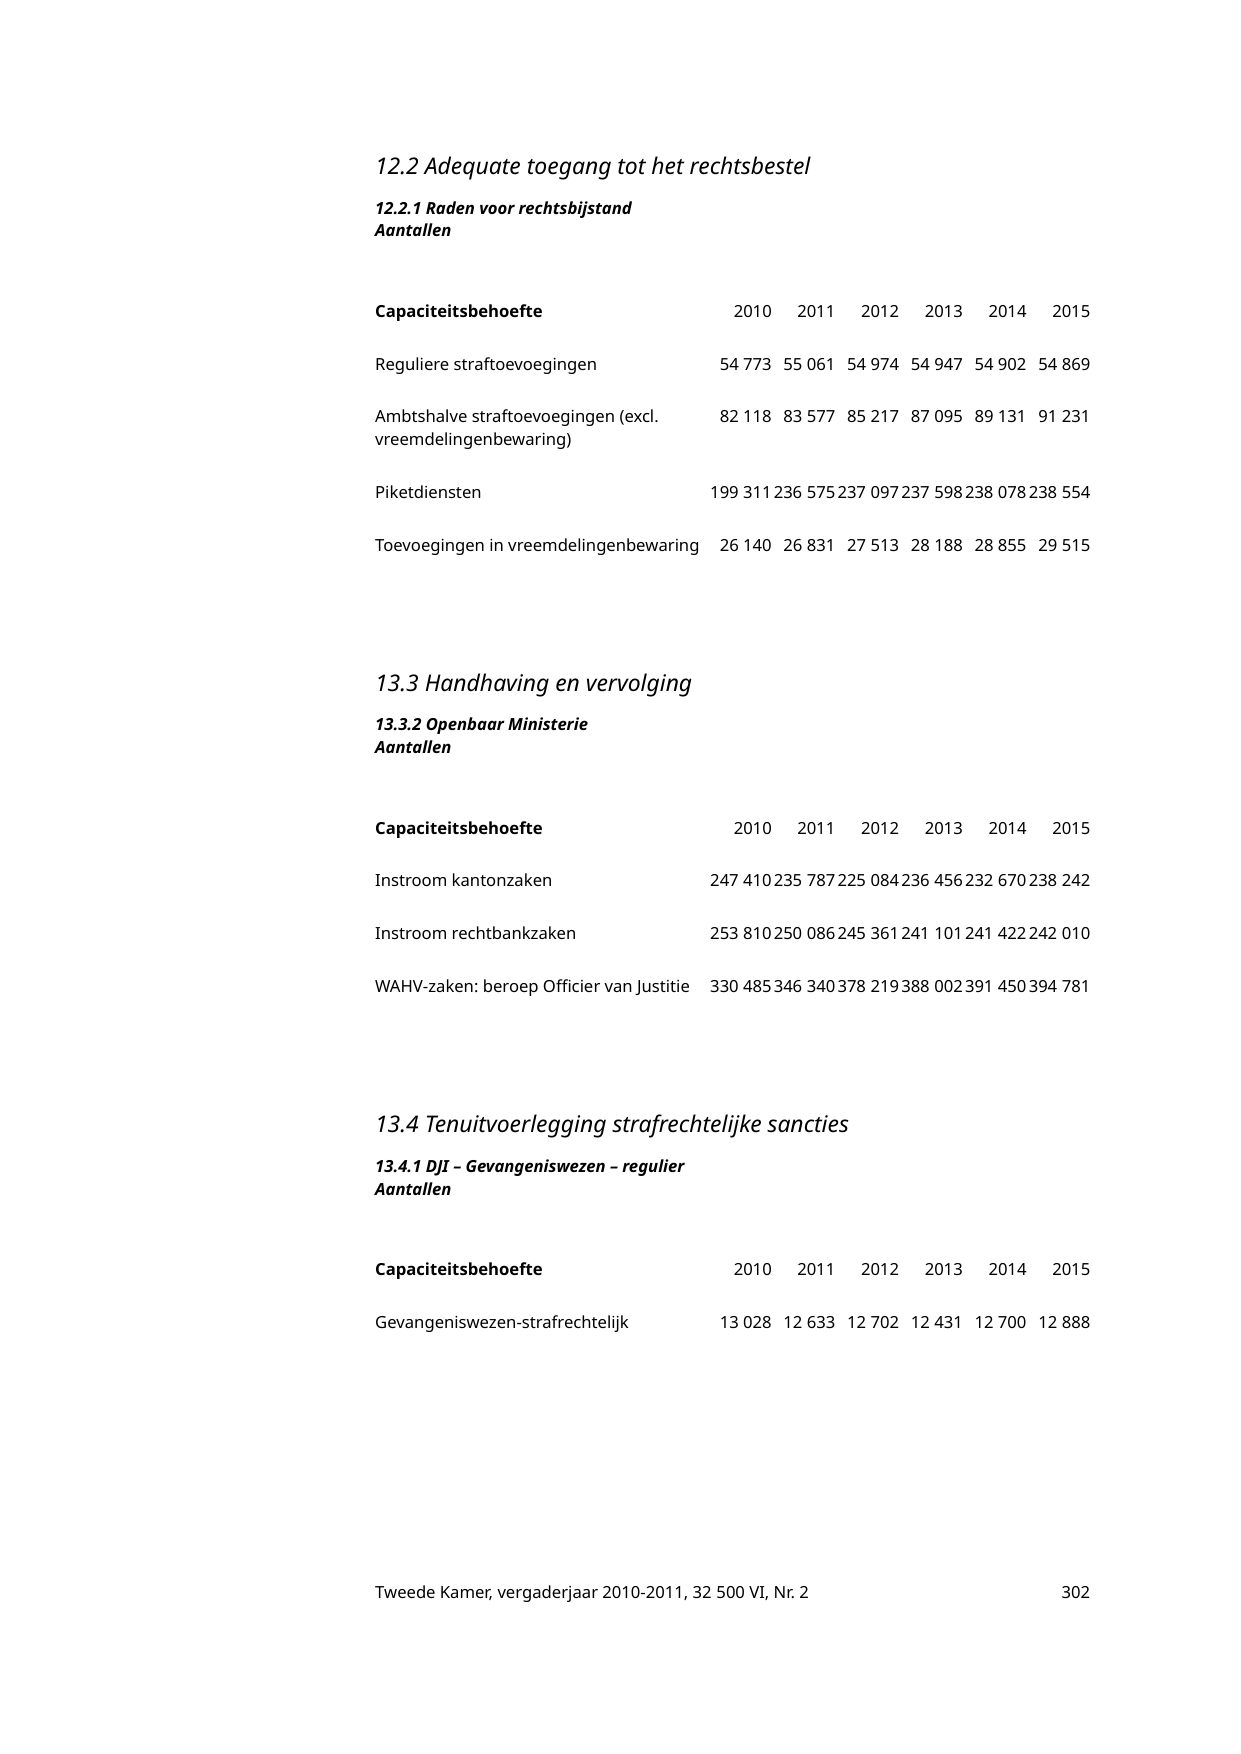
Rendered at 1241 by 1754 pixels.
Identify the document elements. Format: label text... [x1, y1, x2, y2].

table_cell 236 575 [771, 480, 835, 533]
table_cell 391 450 [963, 975, 1026, 1027]
table_header 2013 [899, 816, 963, 869]
table_cell 241 422 [963, 922, 1026, 974]
table_cell Reguliere straftoevoegingen [375, 352, 708, 405]
table_header 2014 [963, 1258, 1026, 1310]
table_cell 394 781 [1026, 975, 1090, 1027]
subtitle 13.3 Handhaving en vervolging [375, 667, 1090, 698]
table_cell 83 577 [771, 405, 835, 480]
table_cell 91 231 [1026, 405, 1090, 480]
table_cell 235 787 [771, 869, 835, 922]
table_header 2012 [835, 300, 899, 352]
table_cell 378 219 [835, 975, 899, 1027]
table_cell 330 485 [708, 975, 771, 1027]
table_cell 12 633 [771, 1310, 835, 1363]
table_cell 28 855 [963, 533, 1026, 586]
table_cell Instroom rechtbankzaken [375, 922, 708, 974]
table_cell 245 361 [835, 922, 899, 974]
table_header 2010 [708, 1258, 771, 1310]
table_header Capaciteitsbehoefte [375, 816, 708, 869]
table_cell 346 340 [771, 975, 835, 1027]
table_cell 250 086 [771, 922, 835, 974]
table_cell 13 028 [708, 1310, 771, 1363]
table_cell 12 702 [835, 1310, 899, 1363]
table_cell 12 700 [963, 1310, 1026, 1363]
table_cell 199 311 [708, 480, 771, 533]
table_cell 238 242 [1026, 869, 1090, 922]
text 13.3.2 Openbaar Ministerie [375, 713, 1090, 736]
text Aantallen [375, 736, 1090, 758]
table_cell 253 810 [708, 922, 771, 974]
table_cell Instroom kantonzaken [375, 869, 708, 922]
table_cell 236 456 [899, 869, 963, 922]
table_cell Ambtshalve straftoevoegingen (excl. vreemdelingenbewaring) [375, 405, 708, 480]
table_cell 55 061 [771, 352, 835, 405]
table_cell 388 002 [899, 975, 963, 1027]
table_cell 225 084 [835, 869, 899, 922]
table_cell 82 118 [708, 405, 771, 480]
table_header 2011 [771, 816, 835, 869]
table_cell 87 095 [899, 405, 963, 480]
table_cell 54 974 [835, 352, 899, 405]
table_cell 85 217 [835, 405, 899, 480]
table_cell 26 831 [771, 533, 835, 586]
table_header 2014 [963, 816, 1026, 869]
table_cell 54 869 [1026, 352, 1090, 405]
subtitle 12.2 Adequate toegang tot het rechtsbestel [375, 150, 1090, 181]
subtitle 13.4 Tenuitvoerlegging strafrechtelijke sancties [375, 1108, 1090, 1139]
table_cell 12 431 [899, 1310, 963, 1363]
text 12.2.1 Raden voor rechtsbijstand [375, 196, 1090, 219]
table_header 2010 [708, 300, 771, 352]
table_header 2010 [708, 816, 771, 869]
table_cell Piketdiensten [375, 480, 708, 533]
table_cell 27 513 [835, 533, 899, 586]
table_cell 29 515 [1026, 533, 1090, 586]
table_cell 241 101 [899, 922, 963, 974]
table_cell 89 131 [963, 405, 1026, 480]
text Aantallen [375, 219, 1090, 242]
table_cell 28 188 [899, 533, 963, 586]
table_header 2013 [899, 300, 963, 352]
table_cell 54 902 [963, 352, 1026, 405]
table_cell 54 947 [899, 352, 963, 405]
table_cell 54 773 [708, 352, 771, 405]
table_header 2015 [1026, 816, 1090, 869]
table_cell 238 554 [1026, 480, 1090, 533]
table_header 2012 [835, 1258, 899, 1310]
table_header 2011 [771, 1258, 835, 1310]
table_header 2011 [771, 300, 835, 352]
table_header 2015 [1026, 1258, 1090, 1310]
table_cell 242 010 [1026, 922, 1090, 974]
table_header 2012 [835, 816, 899, 869]
text 13.4.1 DJI – Gevangeniswezen – regulier [375, 1154, 1090, 1177]
table_cell 237 097 [835, 480, 899, 533]
text Aantallen [375, 1177, 1090, 1200]
table_header 2014 [963, 300, 1026, 352]
table_cell Toevoegingen in vreemdelingenbewaring [375, 533, 708, 586]
table_header 2013 [899, 1258, 963, 1310]
table_cell WAHV-zaken: beroep Officier van Justitie [375, 975, 708, 1027]
table_cell Gevangeniswezen-strafrechtelijk [375, 1310, 708, 1363]
table_header 2015 [1026, 300, 1090, 352]
table_cell 237 598 [899, 480, 963, 533]
table_cell 247 410 [708, 869, 771, 922]
table_cell 232 670 [963, 869, 1026, 922]
table_cell 12 888 [1026, 1310, 1090, 1363]
table_cell 26 140 [708, 533, 771, 586]
table_header Capaciteitsbehoefte [375, 300, 708, 352]
table_cell 238 078 [963, 480, 1026, 533]
table_header Capaciteitsbehoefte [375, 1258, 708, 1310]
